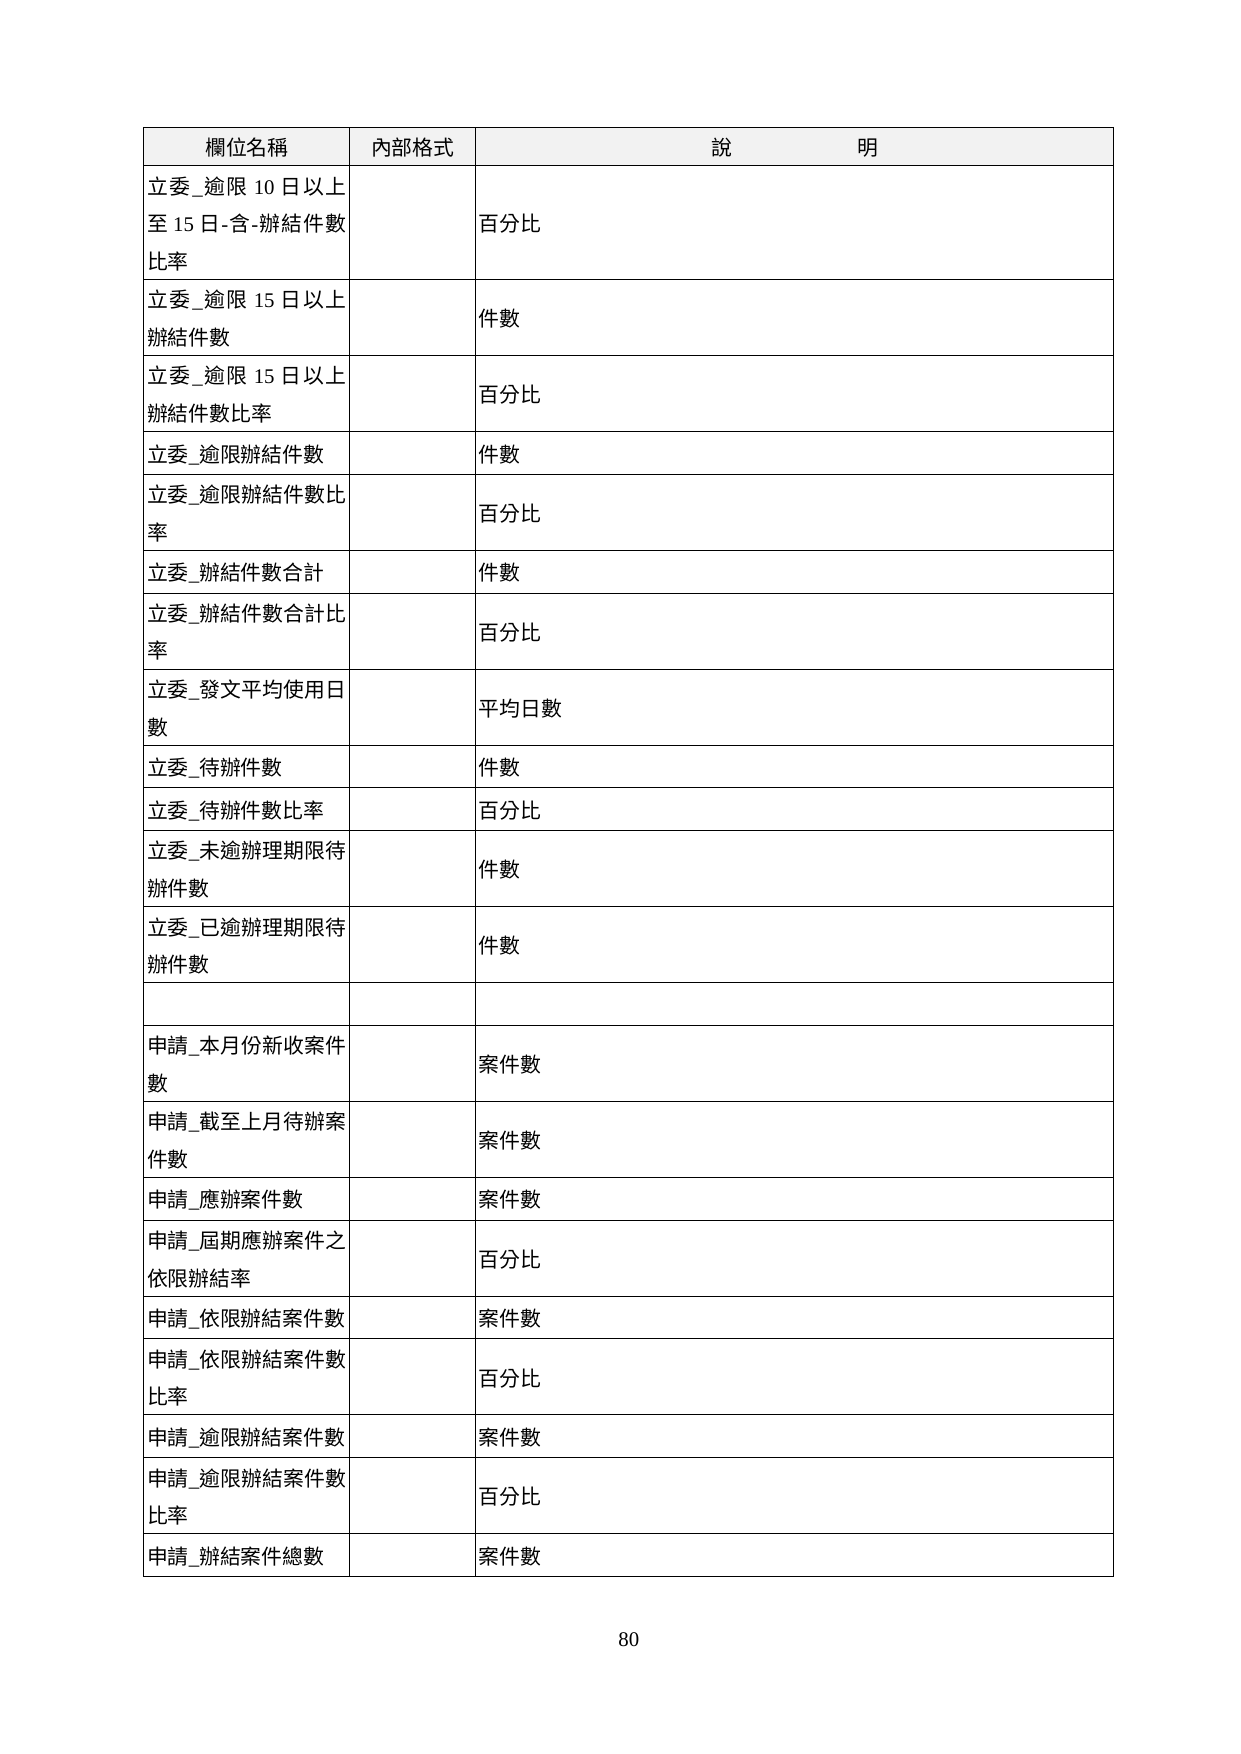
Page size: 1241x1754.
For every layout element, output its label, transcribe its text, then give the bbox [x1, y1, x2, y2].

table_cell [350, 670, 475, 744]
table_cell 案件數 [476, 1415, 1113, 1457]
table_cell 申請_辦結案件總數 [144, 1534, 349, 1576]
table_cell 案件數 [476, 1026, 1113, 1101]
table_cell 百分比 [476, 475, 1113, 550]
table_cell 立委_辦結件數合計比率 [144, 594, 349, 668]
table_cell 百分比 [476, 166, 1113, 279]
table_cell [350, 1297, 475, 1338]
table_cell 立委_逾限辦結件數 [144, 432, 349, 474]
table_cell [350, 1458, 475, 1533]
table_cell [350, 356, 475, 431]
table_cell 立委_逾限10日以上至15日-含-辦結件數比率 [144, 166, 349, 279]
table_cell [350, 1339, 475, 1414]
table_cell 立委_已逾辦理期限待辦件數 [144, 907, 349, 982]
table_cell [350, 166, 475, 279]
table_cell 件數 [476, 746, 1113, 787]
table_cell 百分比 [476, 356, 1113, 431]
table_cell 申請_依限辦結案件數比率 [144, 1339, 349, 1414]
table_cell 百分比 [476, 1221, 1113, 1296]
table_cell [350, 475, 475, 550]
table_cell 立委_待辦件數 [144, 746, 349, 787]
table_cell 件數 [476, 551, 1113, 592]
table_cell 百分比 [476, 594, 1113, 668]
table_cell 案件數 [476, 1297, 1113, 1338]
table_cell [350, 551, 475, 592]
table_cell 平均日數 [476, 670, 1113, 744]
table_cell 申請_屆期應辦案件之依限辦結率 [144, 1221, 349, 1296]
table_cell 百分比 [476, 1339, 1113, 1414]
table_cell 件數 [476, 907, 1113, 982]
table_cell [350, 983, 475, 1025]
table_cell [350, 746, 475, 787]
table_cell 案件數 [476, 1178, 1113, 1219]
table_cell [350, 594, 475, 668]
table_cell [144, 983, 349, 1025]
table_cell [350, 788, 475, 830]
table_header 欄位名稱 [144, 128, 349, 165]
table_cell 百分比 [476, 1458, 1113, 1533]
table_cell 立委_待辦件數比率 [144, 788, 349, 830]
table_cell 申請_依限辦結案件數 [144, 1297, 349, 1338]
table_header 說 明 [476, 128, 1113, 165]
table_cell [350, 1102, 475, 1177]
table_cell 申請_應辦案件數 [144, 1178, 349, 1219]
table_cell 立委_辦結件數合計 [144, 551, 349, 592]
table_cell [350, 1026, 475, 1101]
table_cell [350, 1178, 475, 1219]
table_cell 件數 [476, 831, 1113, 906]
table_cell [350, 1221, 475, 1296]
table_cell 案件數 [476, 1102, 1113, 1177]
table_cell [350, 432, 475, 474]
table_cell 立委_逾限辦結件數比率 [144, 475, 349, 550]
table_cell [350, 1534, 475, 1576]
table_cell 立委_逾限15日以上辦結件數 [144, 280, 349, 355]
table_cell 申請_逾限辦結案件數 [144, 1415, 349, 1457]
table_cell [350, 280, 475, 355]
table_cell 案件數 [476, 1534, 1113, 1576]
table_cell [350, 907, 475, 982]
table_header 內部格式 [350, 128, 475, 165]
table_cell 件數 [476, 280, 1113, 355]
table_cell [476, 983, 1113, 1025]
table_cell [350, 1415, 475, 1457]
table_cell 立委_未逾辦理期限待辦件數 [144, 831, 349, 906]
table_cell 申請_本月份新收案件數 [144, 1026, 349, 1101]
table_cell 立委_逾限15日以上辦結件數比率 [144, 356, 349, 431]
table_cell 申請_截至上月待辦案件數 [144, 1102, 349, 1177]
table_cell 立委_發文平均使用日數 [144, 670, 349, 744]
table_cell 申請_逾限辦結案件數比率 [144, 1458, 349, 1533]
table_cell 百分比 [476, 788, 1113, 830]
table_cell 件數 [476, 432, 1113, 474]
table_cell [350, 831, 475, 906]
